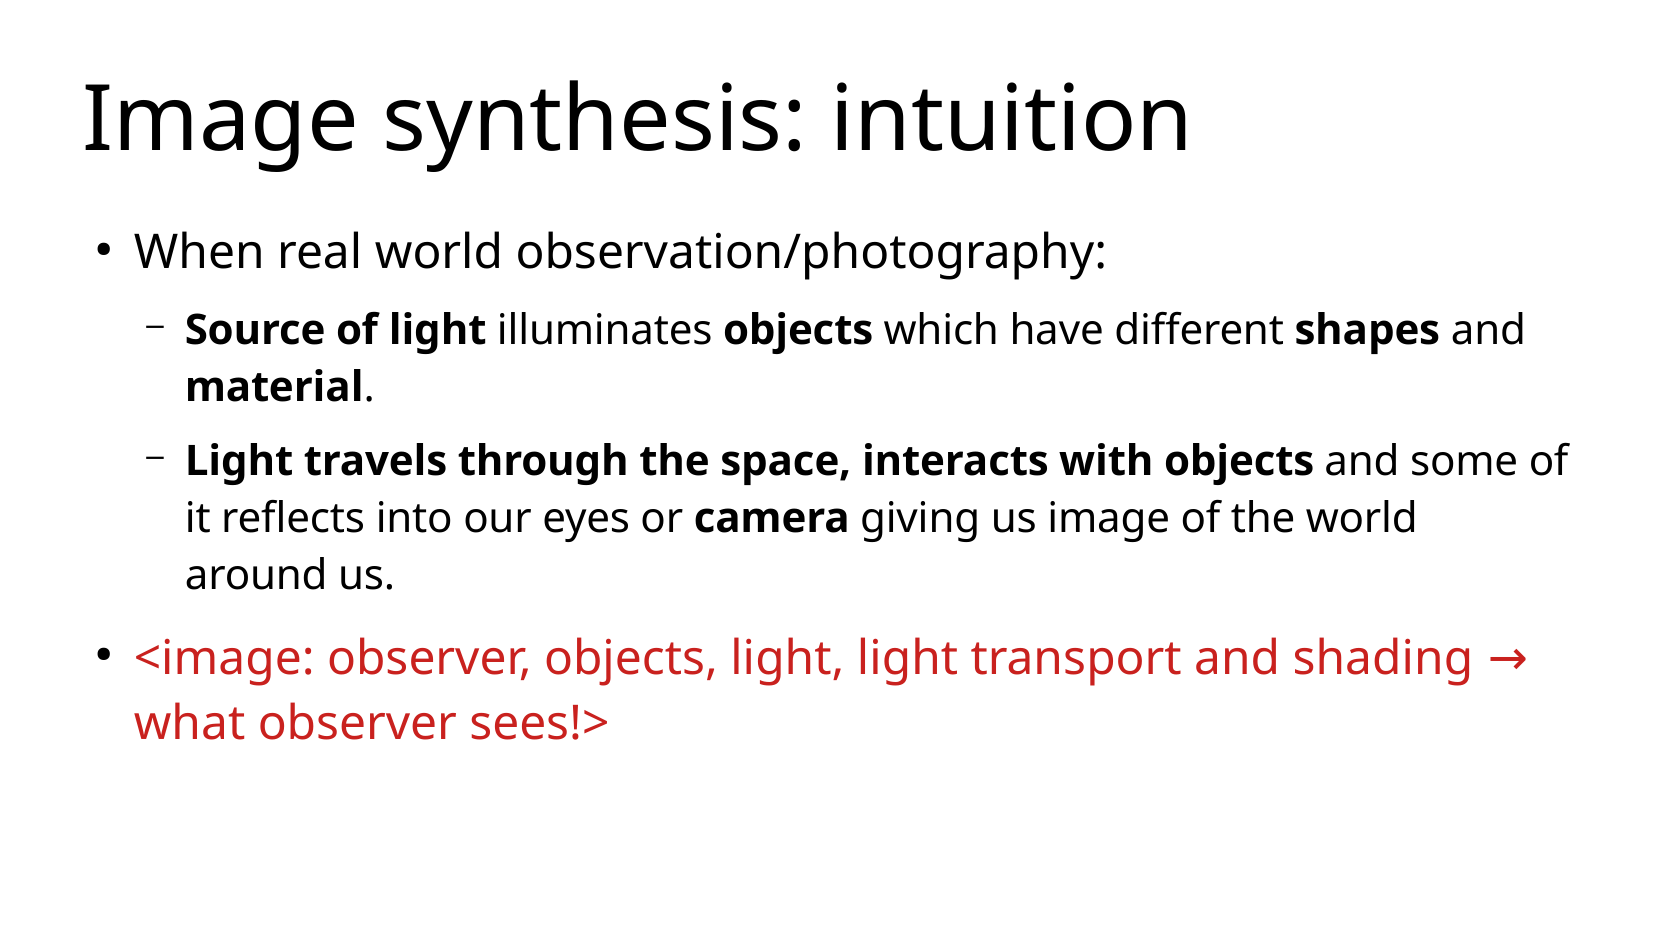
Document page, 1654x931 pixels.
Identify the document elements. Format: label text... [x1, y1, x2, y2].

title Image synthesis: intuition [82, 37, 1571, 193]
list When real world observation/photography: Source of light illuminates objects which have different shapes and material. Light travels through the space, interacts with objects and some of it reflects into our eyes or camera giving us image of the world around us. <image: observer, objects, light, light transport and shading → what observer sees!> [82, 217, 1571, 758]
